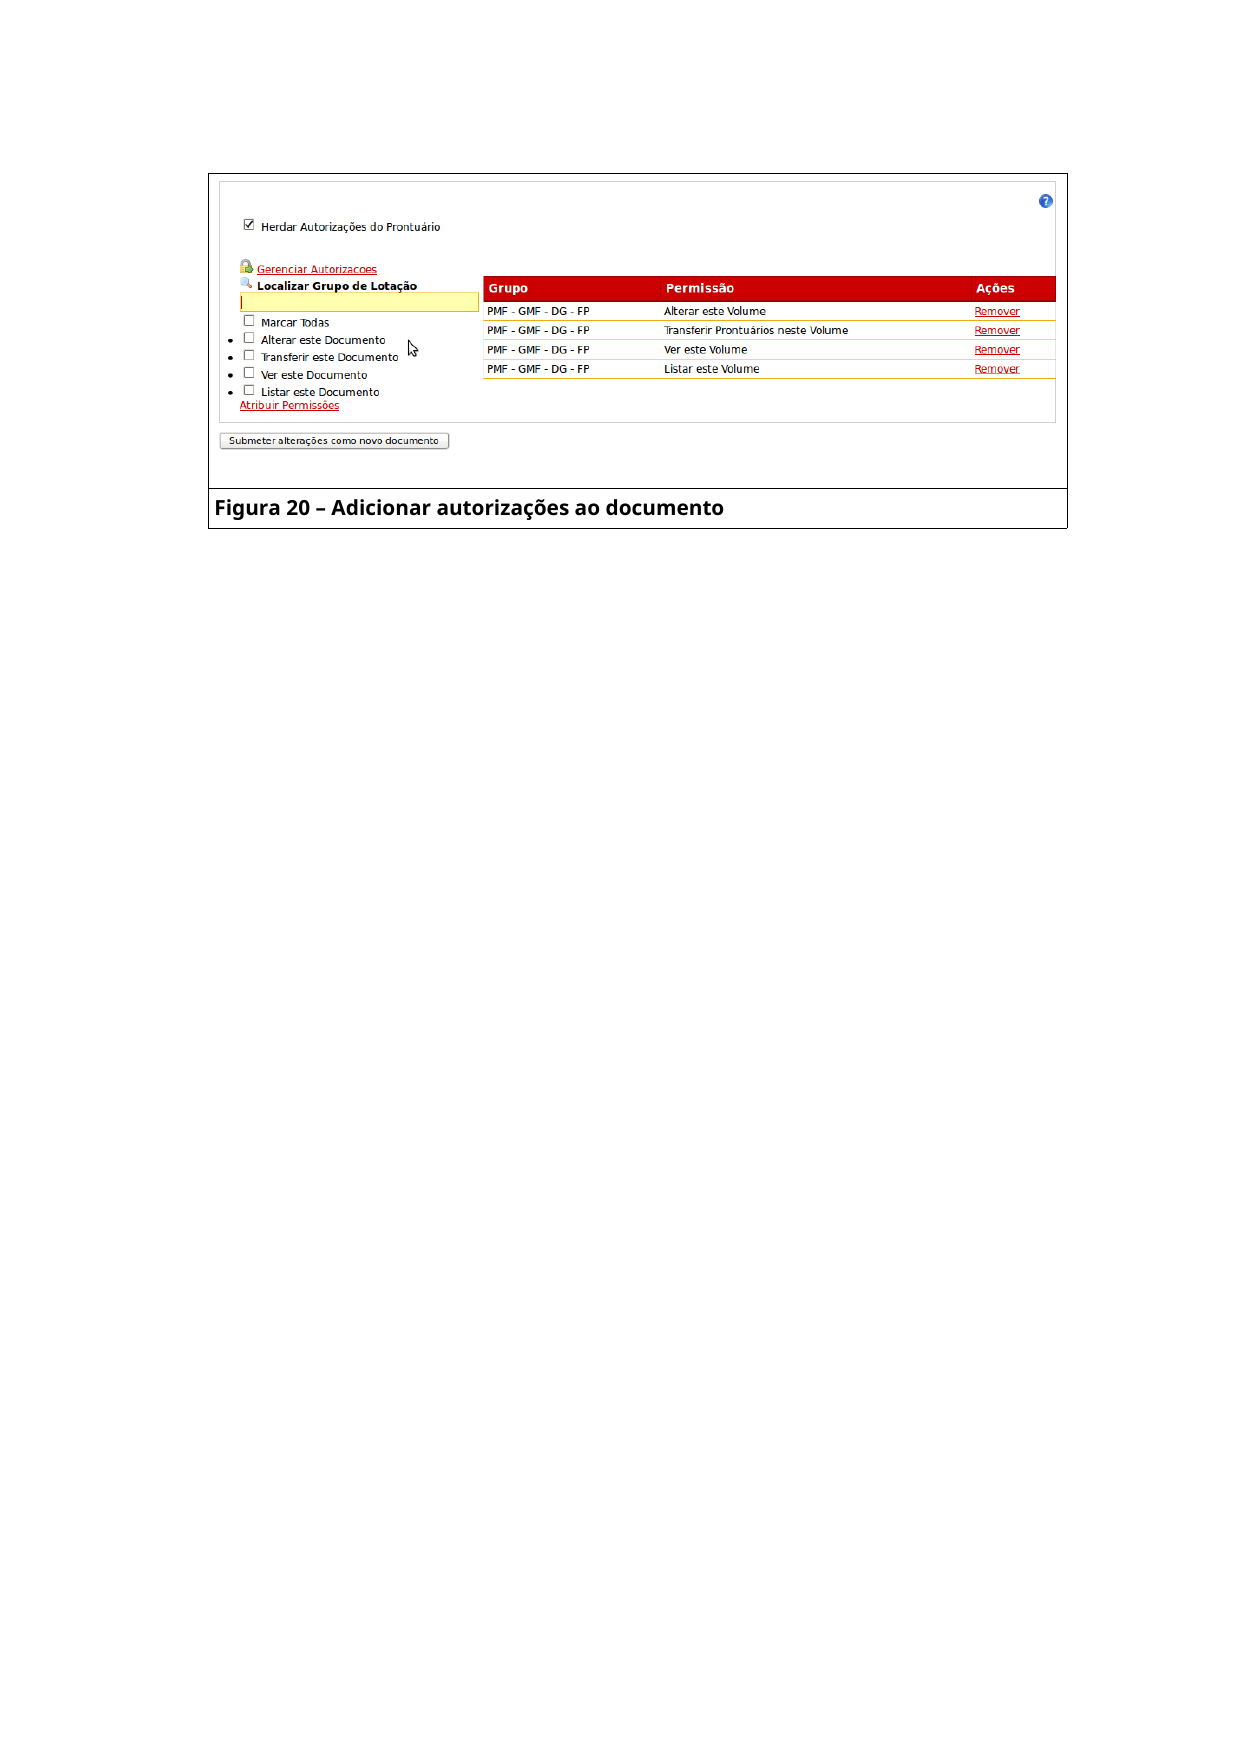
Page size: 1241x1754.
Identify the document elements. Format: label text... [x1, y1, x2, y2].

table_cell Figura 20 – Adicionar autorizações ao documento [209, 489, 1067, 527]
table_header [209, 174, 1067, 487]
picture [214, 178, 1061, 454]
